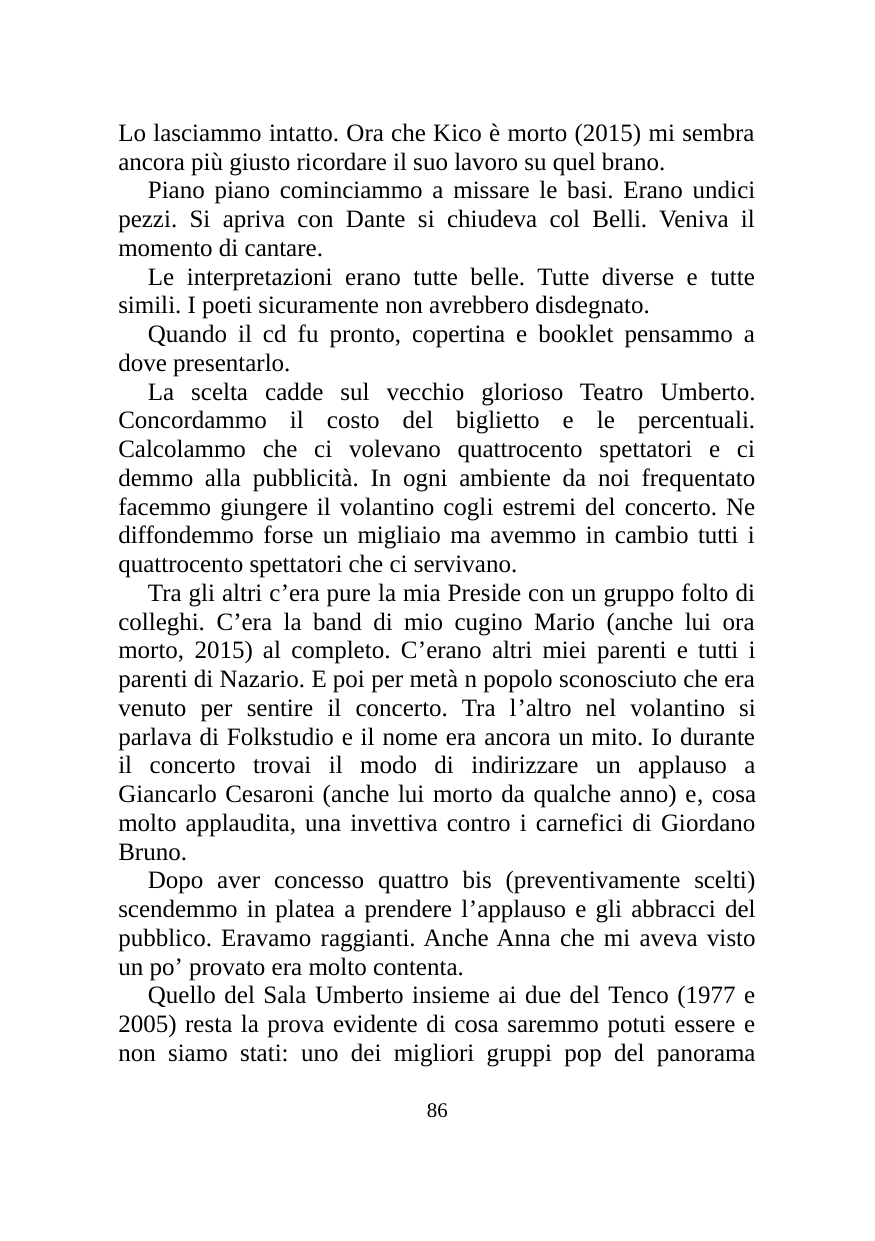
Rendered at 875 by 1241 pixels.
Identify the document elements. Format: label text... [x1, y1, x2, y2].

text Lo lasciammo intatto. Ora che Kico è morto (2015) mi sembra ancora più giusto ricordare il suo lavoro su quel brano. [118, 118, 756, 176]
text Dopo aver concesso quattro bis (preventivamente scelti) scendemmo in platea a prendere l’applauso e gli abbracci del pubblico. Eravamo raggianti. Anche Anna che mi aveva visto un po’ provato era molto contenta. [118, 866, 756, 981]
text Quello del Sala Umberto insieme ai due del Tenco (1977 e 2005) resta la prova evidente di cosa saremmo potuti essere e non siamo stati: uno dei migliori gruppi pop del panorama [118, 981, 756, 1067]
text Piano piano cominciammo a missare le basi. Erano undici pezzi. Si apriva con Dante si chiudeva col Belli. Veniva il momento di cantare. [118, 176, 756, 262]
text Le interpretazioni erano tutte belle. Tutte diverse e tutte simili. I poeti sicuramente non avrebbero disdegnato. [118, 262, 756, 319]
text Tra gli altri c’era pure la mia Preside con un gruppo folto di colleghi. C’era la band di mio cugino Mario (anche lui ora morto, 2015) al completo. C’erano altri miei parenti e tutti i parenti di Nazario. E poi per metà n popolo sconosciuto che era venuto per sentire il concerto. Tra l’altro nel volantino si parlava di Folkstudio e il nome era ancora un mito. Io durante il concerto trovai il modo di indirizzare un applauso a Giancarlo Cesaroni (anche lui morto da qualche anno) e, cosa molto applaudita, una invettiva contro i carnefici di Giordano Bruno. [118, 578, 756, 866]
text La scelta cadde sul vecchio glorioso Teatro Umberto. Concordammo il costo del biglietto e le percentuali. Calcolammo che ci volevano quattrocento spettatori e ci demmo alla pubblicità. In ogni ambiente da noi frequentato facemmo giungere il volantino cogli estremi del concerto. Ne diffondemmo forse un migliaio ma avemmo in cambio tutti i quattrocento spettatori che ci servivano. [118, 377, 756, 578]
text Quando il cd fu pronto, copertina e booklet pensammo a dove presentarlo. [118, 319, 756, 377]
